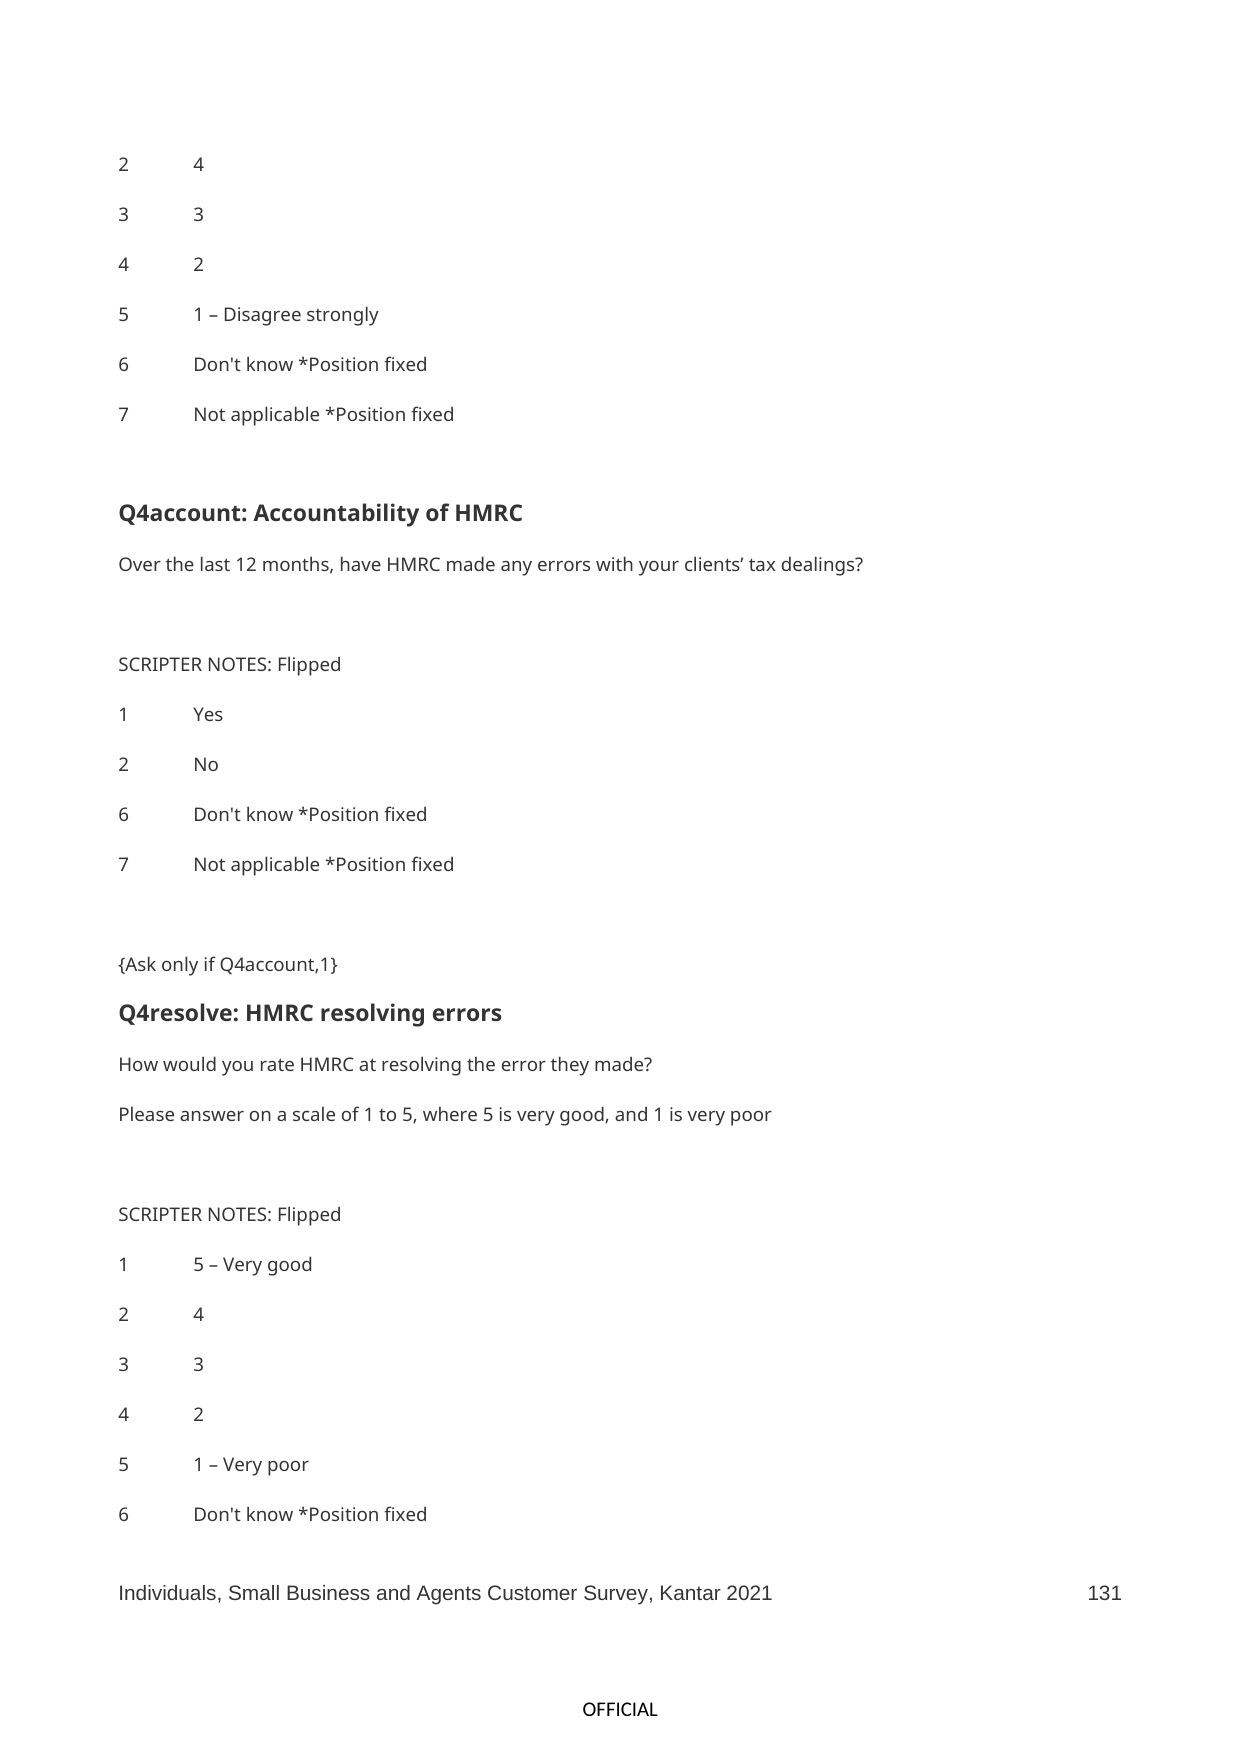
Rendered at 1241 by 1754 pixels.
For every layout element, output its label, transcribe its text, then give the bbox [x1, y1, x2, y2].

text 6 Don't know *Position fixed [118, 798, 1122, 827]
text 7 Not applicable *Position fixed [118, 848, 1122, 877]
text 1 Yes [118, 698, 1122, 727]
text 2 No [118, 748, 1122, 777]
text 4 2 [118, 248, 1122, 277]
text Q4resolve: HMRC resolving errors [118, 998, 1122, 1027]
text {Ask only if Q4account,1} [118, 948, 1122, 977]
text 3 3 [118, 198, 1122, 227]
text 1 5 – Very good [118, 1248, 1122, 1277]
text Please answer on a scale of 1 to 5, where 5 is very good, and 1 is very poor [118, 1098, 1122, 1127]
text SCRIPTER NOTES: Flipped [118, 1198, 1122, 1227]
text Q4account: Accountability of HMRC [118, 498, 1122, 527]
text 5 1 – Very poor [118, 1448, 1122, 1477]
text 5 1 – Disagree strongly [118, 298, 1122, 327]
text 6 Don't know *Position fixed [118, 348, 1122, 377]
text 6 Don't know *Position fixed [118, 1498, 1122, 1527]
text 3 3 [118, 1348, 1122, 1377]
text Over the last 12 months, have HMRC made any errors with your clients’ tax dealings? [118, 548, 1122, 577]
text 4 2 [118, 1398, 1122, 1427]
text 7 Not applicable *Position fixed [118, 398, 1122, 427]
text SCRIPTER NOTES: Flipped [118, 648, 1122, 677]
text 2 4 [118, 1298, 1122, 1327]
text 2 4 [118, 148, 1122, 177]
text How would you rate HMRC at resolving the error they made? [118, 1048, 1122, 1077]
